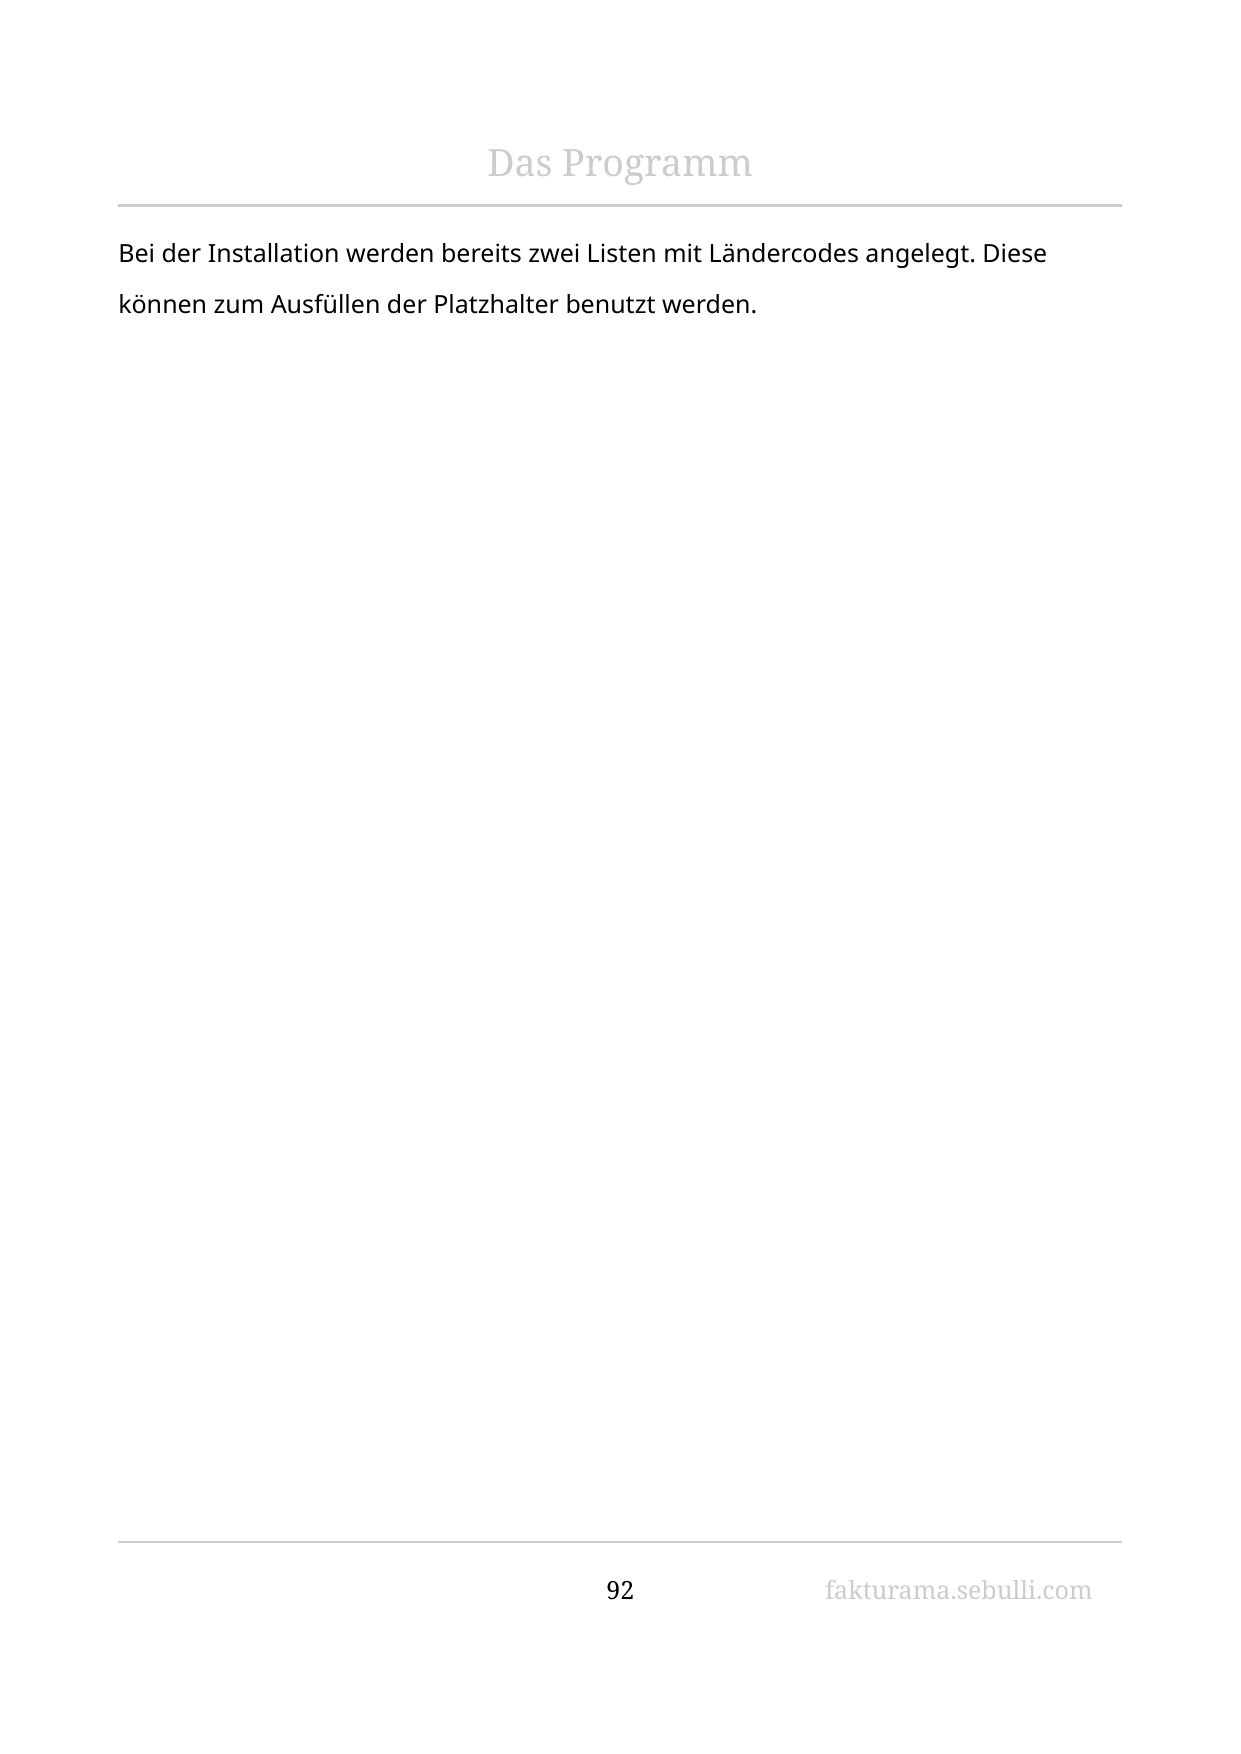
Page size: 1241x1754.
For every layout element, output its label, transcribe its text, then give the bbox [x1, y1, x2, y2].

text Bei der Installation werden bereits zwei Listen mit Ländercodes angelegt. Diese können zum Ausfüllen der Platzhalter benutzt werden. [118, 236, 1122, 321]
